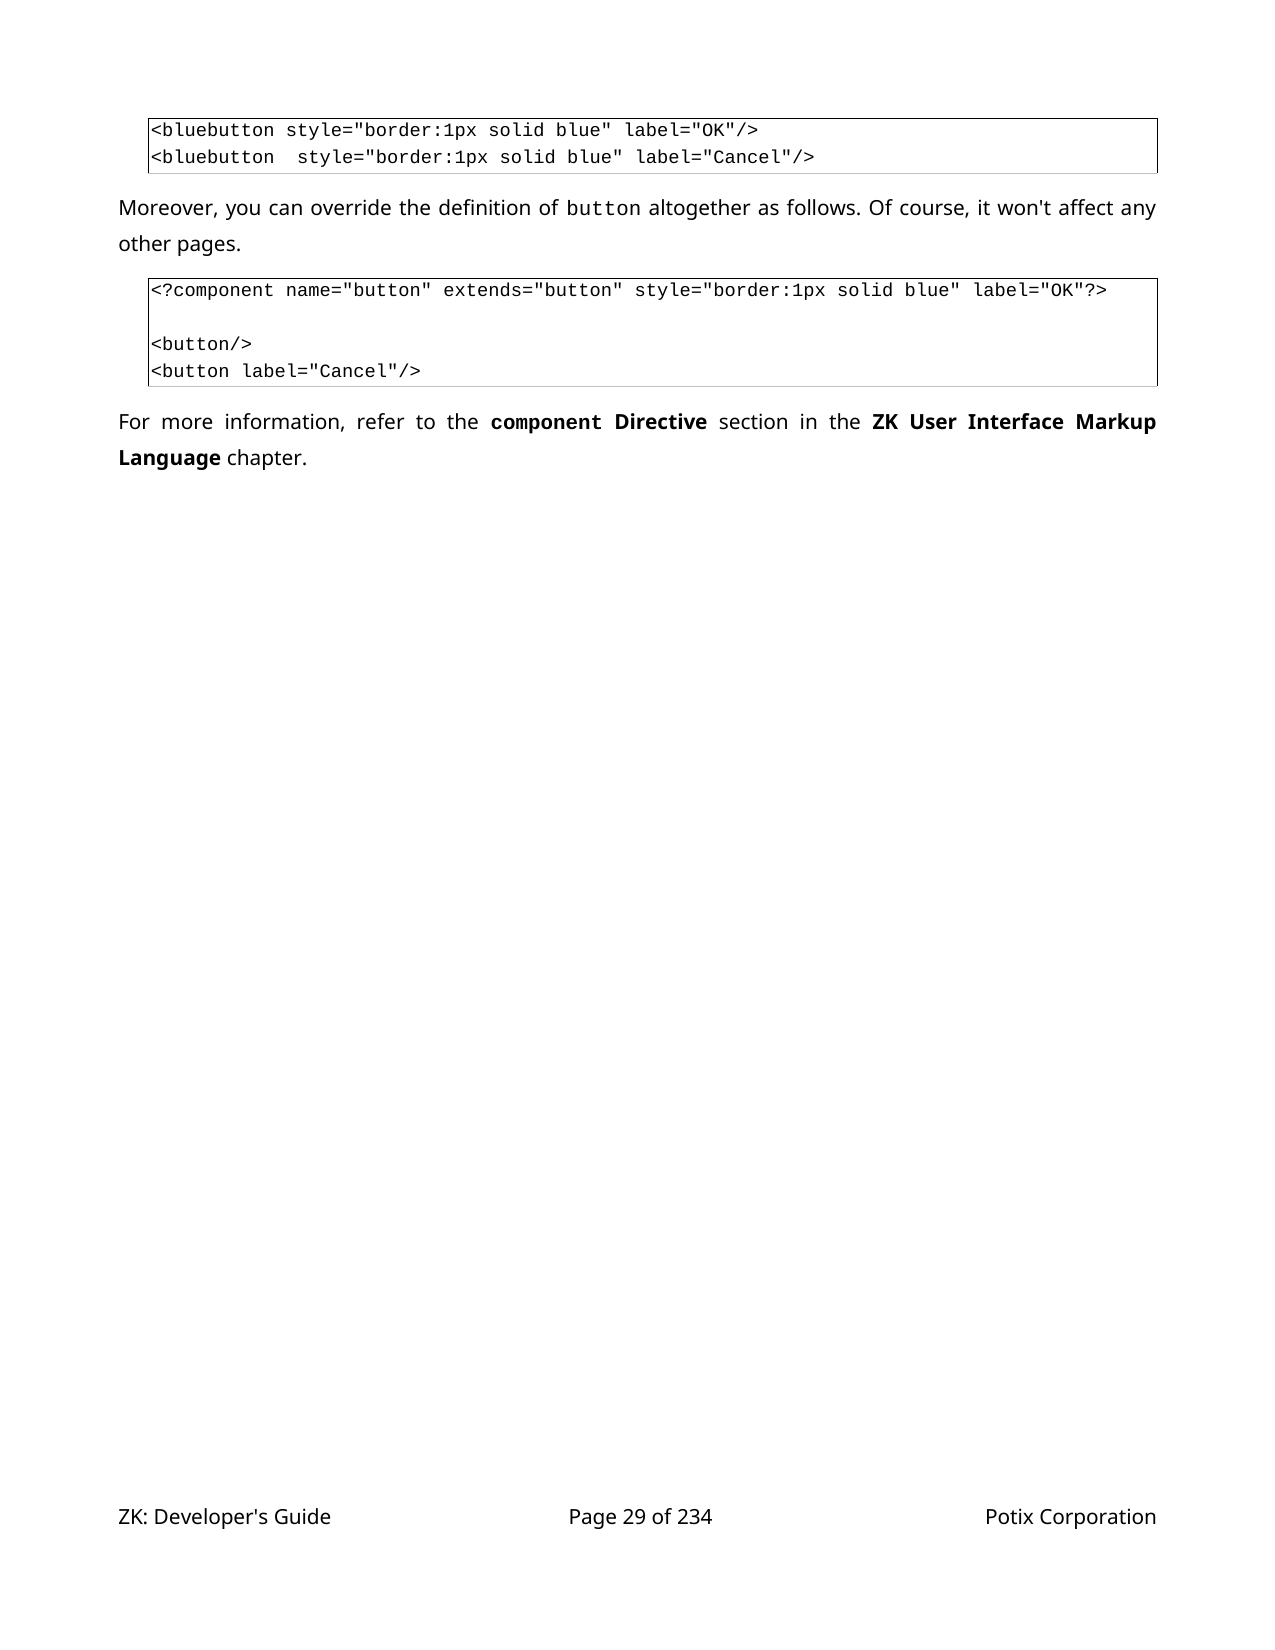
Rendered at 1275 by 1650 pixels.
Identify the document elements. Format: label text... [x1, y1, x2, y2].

text Moreover, you can override the definition of button altogether as follows. Of course, it won't affect any other pages. [118, 193, 1157, 257]
text <bluebutton style="border:1px solid blue" label="OK"/> [149, 119, 1157, 142]
text <button label="Cancel"/> [149, 359, 1157, 386]
text <button/> [149, 332, 1157, 356]
text <?component name="button" extends="button" style="border:1px solid blue" label="OK"?> [149, 279, 1157, 302]
text <bluebutton style="border:1px solid blue" label="Cancel"/> [149, 145, 1157, 173]
text For more information, refer to the component Directive section in the ZK User Interface Markup Language chapter. [118, 407, 1157, 471]
